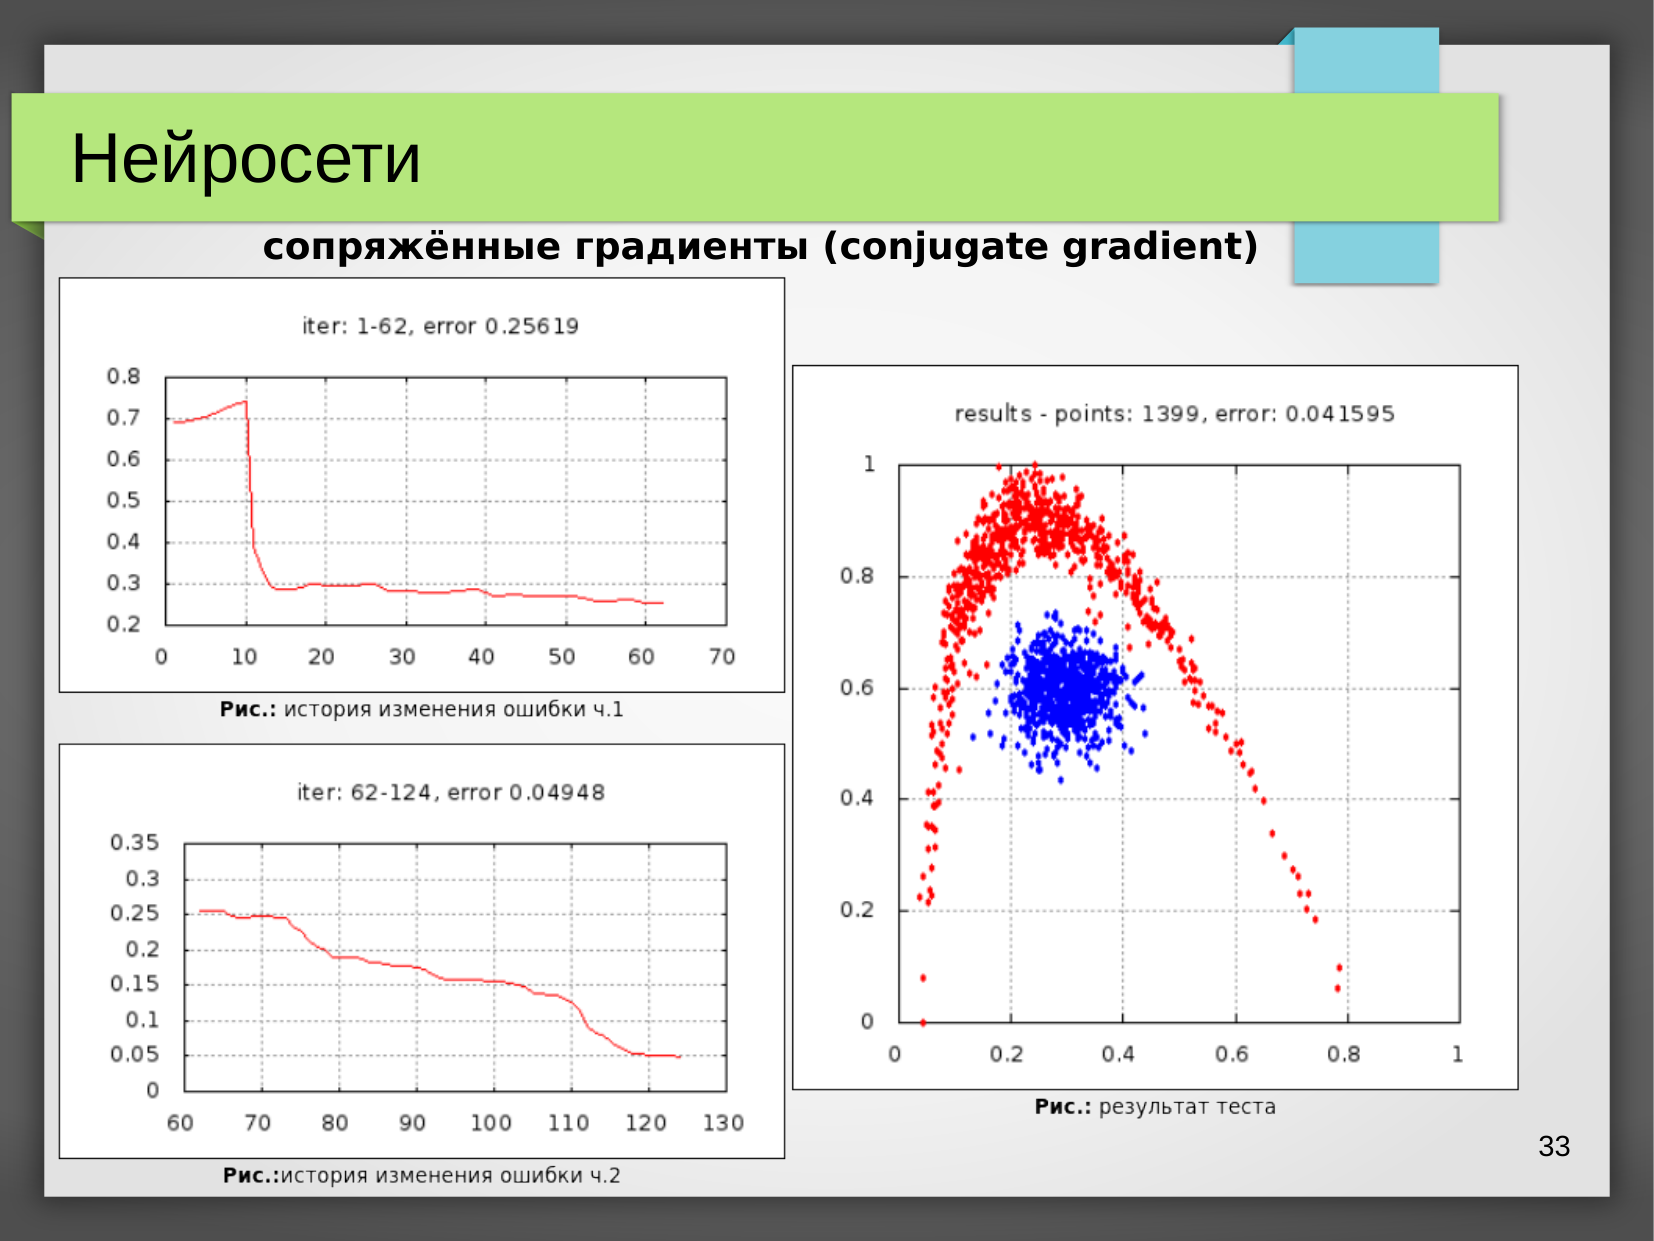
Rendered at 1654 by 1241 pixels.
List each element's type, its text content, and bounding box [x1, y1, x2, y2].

text_box сопряжённые градиенты (conjugate gradient) [248, 217, 1276, 276]
picture [0, 0, 1654, 1241]
title Нейросети [70, 118, 1205, 199]
